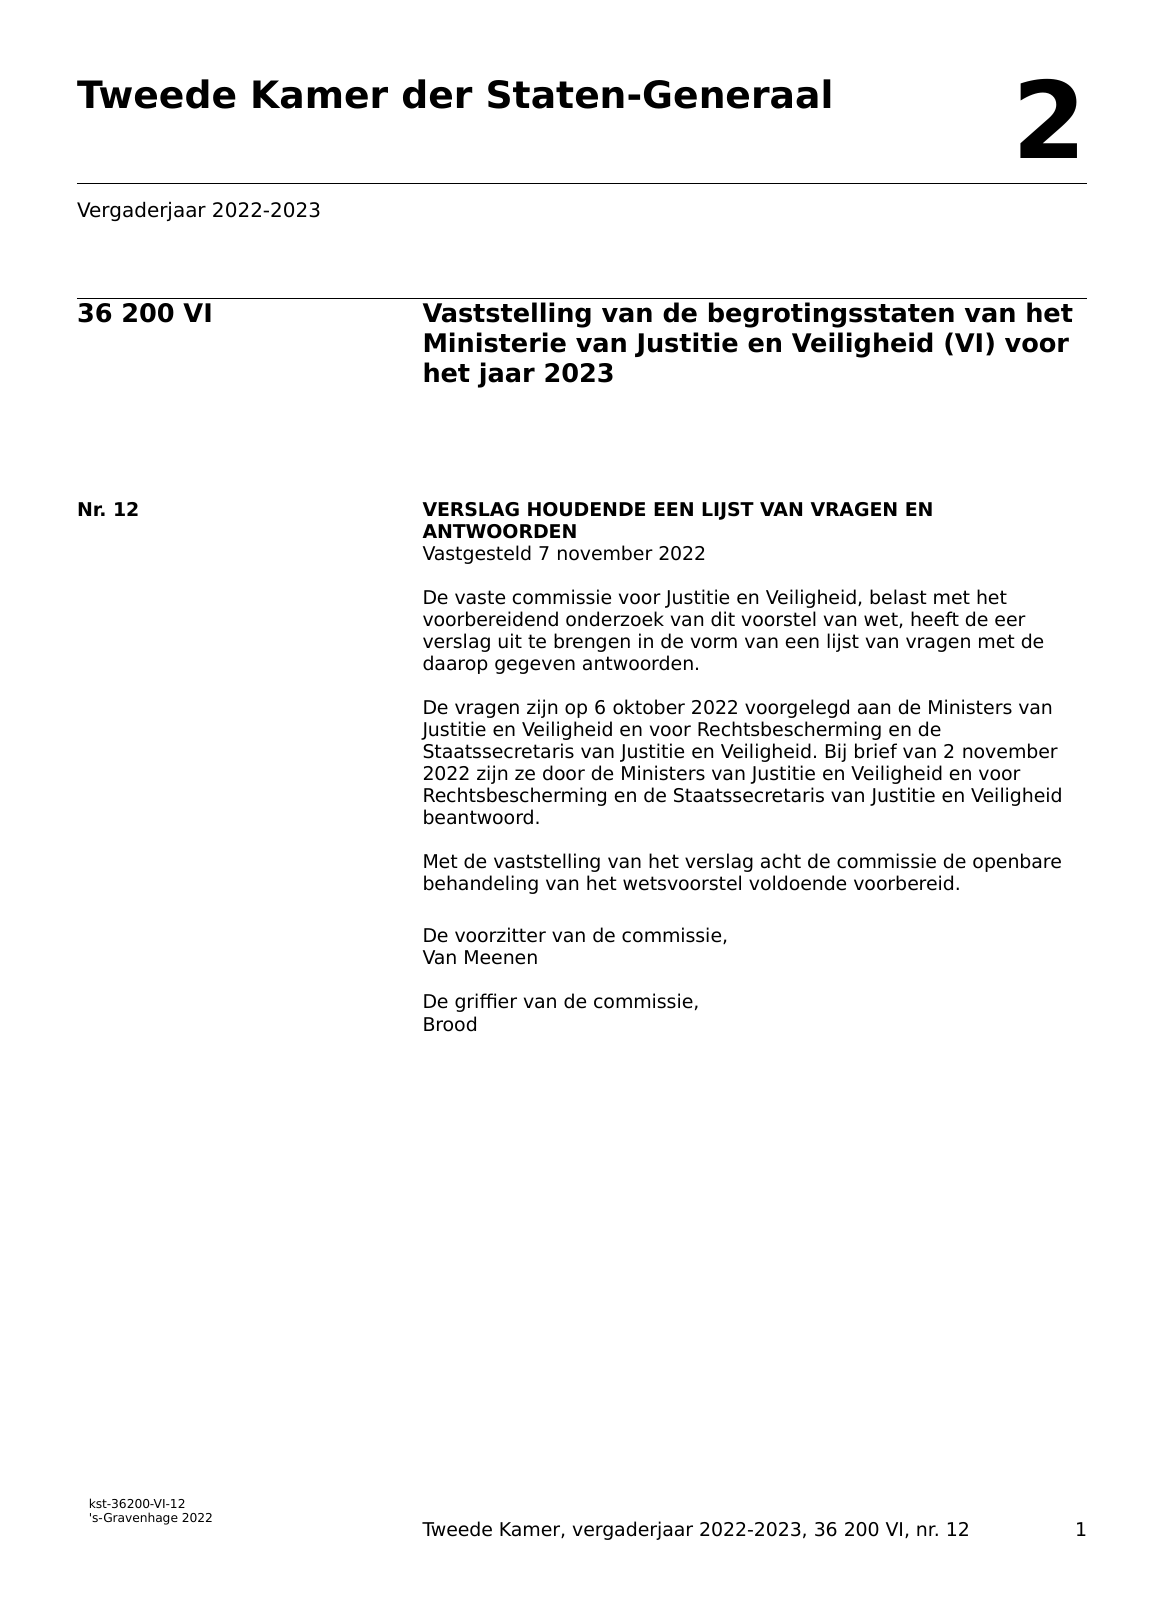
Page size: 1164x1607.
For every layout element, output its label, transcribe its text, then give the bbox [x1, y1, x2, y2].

table_header 2 [886, 59, 1087, 183]
table_cell Vergaderjaar 2022-2023 [77, 184, 1087, 298]
text De griffier van de commissie, Brood [422, 991, 1087, 1035]
text De vragen zijn op 6 oktober 2022 voorgelegd aan de Ministers van Justitie en Veiligheid en voor Rechtsbescherming en de Staatssecretaris van Justitie en Veiligheid. Bij brief van 2 november 2022 zijn ze door de Ministers van Justitie en Veiligheid en voor Rechtsbescherming en de Staatssecretaris van Justitie en Veiligheid beantwoord. [422, 697, 1087, 829]
text Vastgesteld 7 november 2022 [422, 543, 1087, 565]
subtitle 36 200 VI Vaststelling van de begrotingsstaten van het Ministerie van Justitie en Veiligheid (VI) voor het jaar 2023 [77, 299, 1087, 388]
text Met de vaststelling van het verslag acht de commissie de openbare behandeling van het wetsvoorstel voldoende voorbereid. [422, 851, 1087, 895]
text kst-36200-VI-12 [88, 1497, 323, 1511]
text De voorzitter van de commissie, Van Meenen [422, 925, 1087, 969]
subtitle Nr. 12 VERSLAG HOUDENDE EEN LIJST VAN VRAGEN EN ANTWOORDEN [77, 499, 1087, 543]
text De vaste commissie voor Justitie en Veiligheid, belast met het voorbereidend onderzoek van dit voorstel van wet, heeft de eer verslag uit te brengen in de vorm van een lijst van vragen met de daarop gegeven antwoorden. [422, 587, 1087, 675]
text 's-Gravenhage 2022 [88, 1511, 323, 1525]
table_header Tweede Kamer der Staten-Generaal [77, 59, 886, 183]
